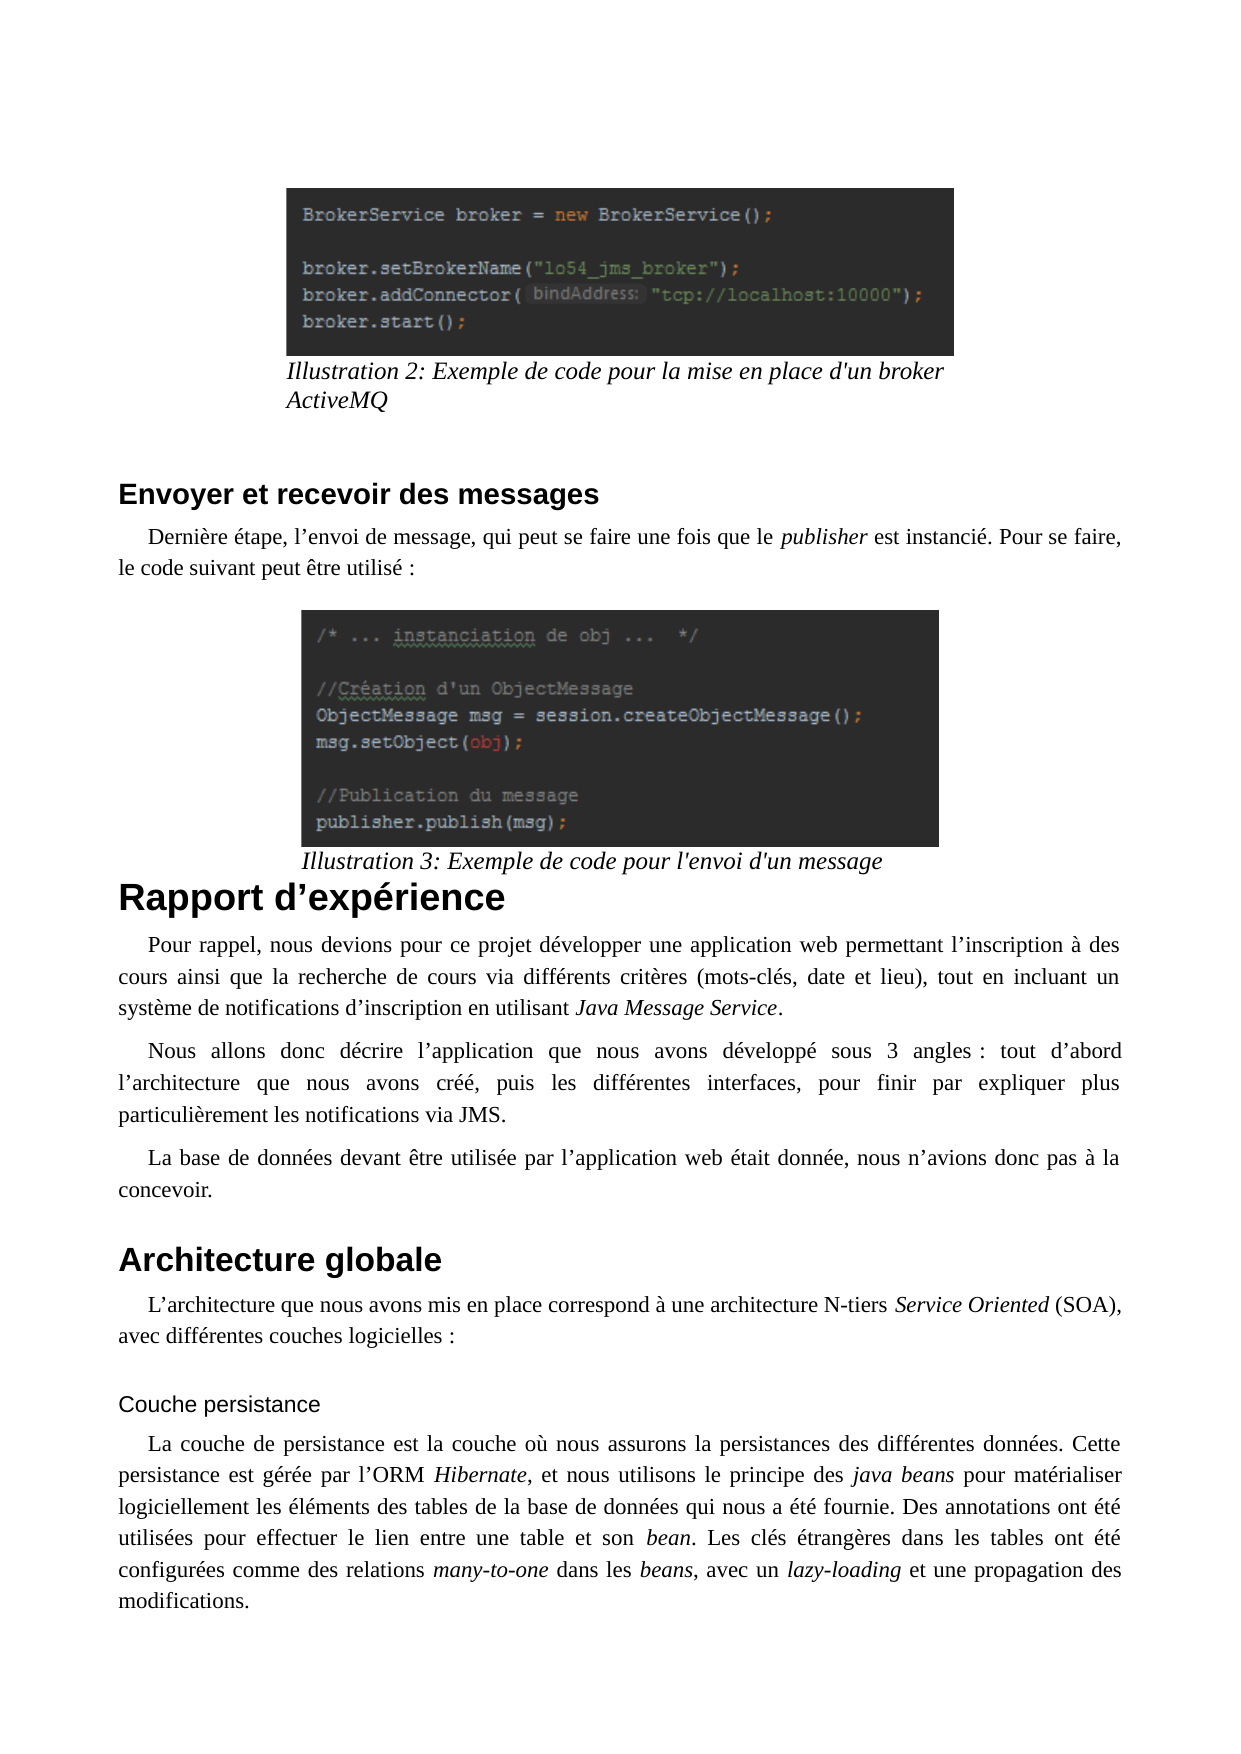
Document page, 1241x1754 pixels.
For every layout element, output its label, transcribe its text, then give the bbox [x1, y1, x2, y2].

text Dernière étape, l’envoi de message, qui peut se faire une fois que le publisher est instancié. Pour se faire, le code suivant peut être utilisé : [118, 523, 1122, 581]
subtitle Rapport d’expérience [118, 847, 1122, 919]
text La couche de persistance est la couche où nous assurons la persistances des différentes données. Cette persistance est gérée par l’ORM Hibernate, et nous utilisons le principe des java beans pour matérialiser logiciellement les éléments des tables de la base de données qui nous a été fournie. Des annotations ont été utilisées pour effectuer le lien entre une table et son bean. Les clés étrangères dans les tables ont été configurées comme des relations many-to-one dans les beans, avec un lazy-loading et une propagation des modifications. [118, 1430, 1122, 1614]
text Nous allons donc décrire l’application que nous avons développé sous 3 angles : tout d’abord l’architecture que nous avons créé, puis les différentes interfaces, pour finir par expliquer plus particulièrement les notifications via JMS. [118, 1038, 1122, 1127]
text L’architecture que nous avons mis en place correspond à une architecture N-tiers Service Oriented (SOA), avec différentes couches logicielles : [118, 1291, 1122, 1349]
subtitle [301, 598, 939, 610]
subtitle Architecture globale [118, 1240, 1122, 1278]
picture [301, 610, 939, 847]
text Illustration 3: Exemple de code pour l'envoi d'un message [301, 847, 939, 875]
text Pour rappel, nous devions pour ce projet développer une application web permettant l’inscription à des cours ainsi que la recherche de cours via différents critères (mots-clés, date et lieu), tout en incluant un système de notifications d’inscription en utilisant Java Message Service. [118, 931, 1122, 1021]
subtitle Couche persistance [118, 1391, 1122, 1417]
subtitle Envoyer et recevoir des messages [118, 477, 1122, 510]
text Illustration 2: Exemple de code pour la mise en place d'un broker ActiveMQ [286, 356, 954, 413]
text La base de données devant être utilisée par l’application web était donnée, nous n’avions donc pas à la concevoir. [118, 1144, 1122, 1202]
picture [286, 188, 954, 356]
